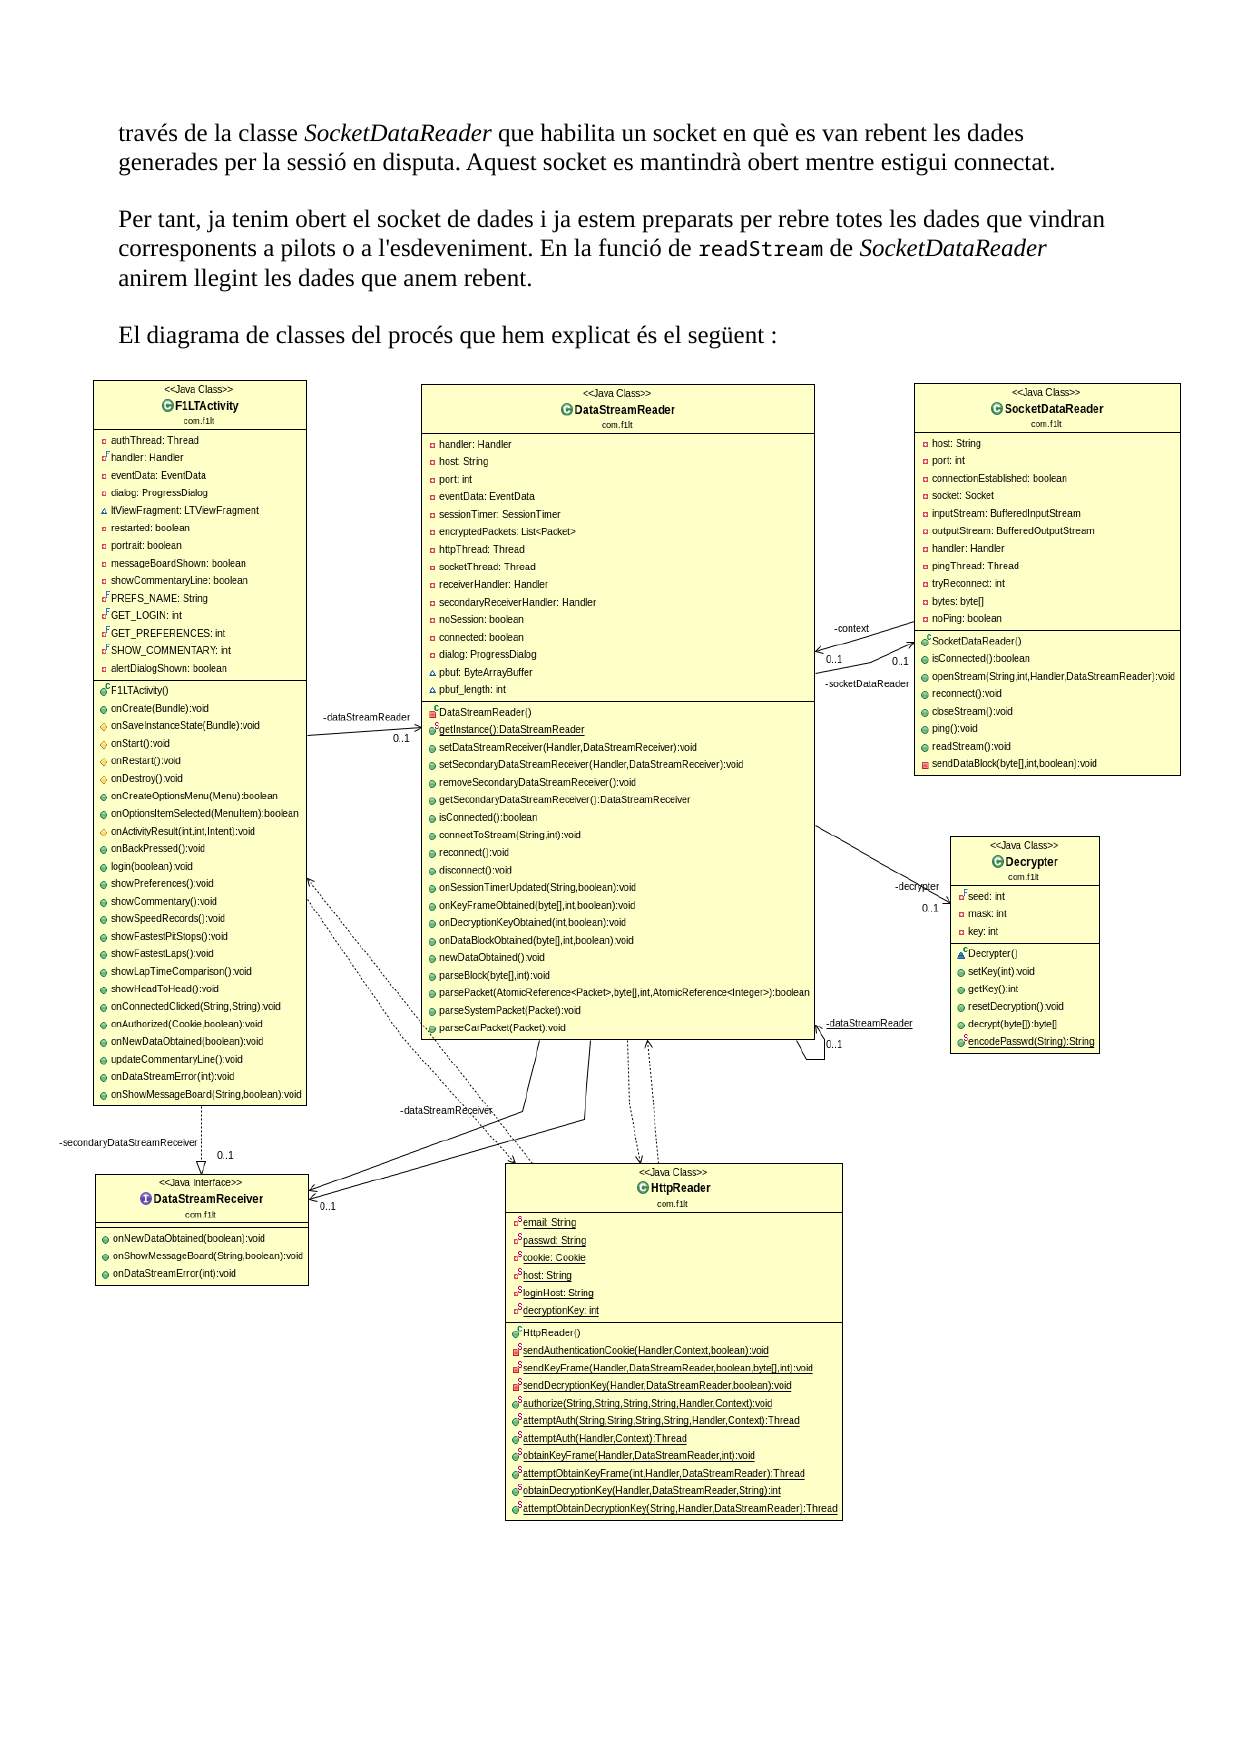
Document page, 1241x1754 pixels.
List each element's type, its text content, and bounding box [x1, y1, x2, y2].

text través de la classe SocketDataReader que habilita un socket en què es van rebent les dades generades per la sessió en disputa. Aquest socket es mantindrà obert mentre estigui connectat. [118, 118, 1122, 176]
picture [57, 377, 1183, 1523]
text El diagrama de classes del procés que hem explicat és el següent : [118, 320, 1122, 349]
text Per tant, ja tenim obert el socket de dades i ja estem preparats per rebre totes les dades que vindran corresponents a pilots o a l'esdeveniment. En la funció de readStream de SocketDataReader anirem llegint les dades que anem rebent. [118, 204, 1122, 291]
